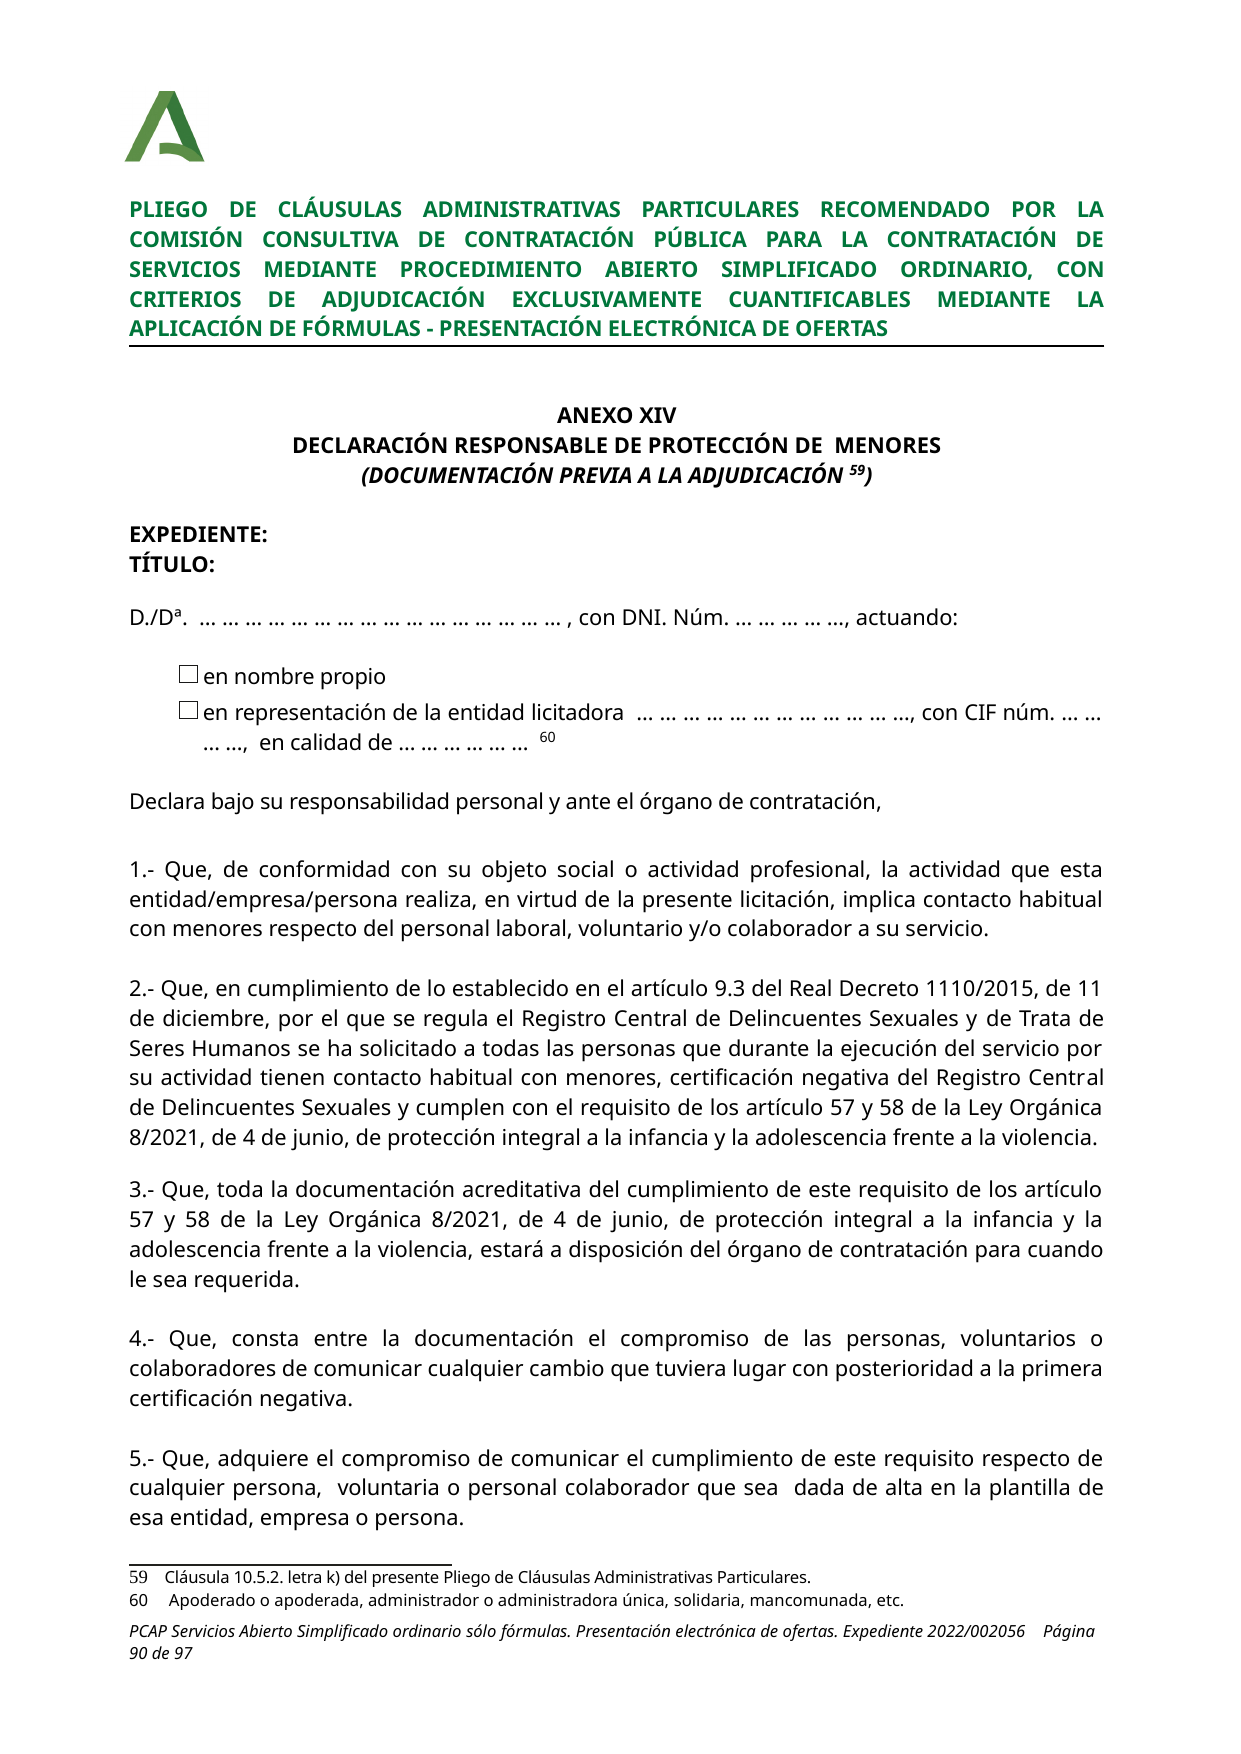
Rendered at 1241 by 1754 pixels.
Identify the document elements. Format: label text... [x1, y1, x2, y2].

text 5.- Que, adquiere el compromiso de comunicar el cumplimiento de este requisito respecto de cualquier persona, voluntaria o personal colaborador que sea dada de alta en la plantilla de esa entidad, empresa o persona. [129, 1442, 1104, 1532]
text D./Dª. … … … … … … … … … … … … … … … … , con DNI. Núm. … … … … …, actuando: [129, 602, 1104, 631]
text Declara bajo su responsabilidad personal y ante el órgano de contratación, [129, 786, 1104, 816]
text EXPEDIENTE: [129, 519, 1104, 549]
text DECLARACIÓN RESPONSABLE DE PROTECCIÓN DE MENORES [129, 430, 1104, 460]
text Cláusula 10.5.2. letra k) del presente Pliego de Cláusulas Administrativas Particulares. [129, 1566, 1104, 1588]
text TÍTULO: [129, 549, 1104, 579]
text 2.- Que, en cumplimiento de lo establecido en el artículo 9.3 del Real Decreto 1110/2015, de 11 de diciembre, por el que se regula el Registro Central de Delincuentes Sexuales y de Trata de Seres Humanos se ha solicitado a todas las personas que durante la ejecución del servicio por su actividad tienen contacto habitual con menores, certificación negativa del Registro Central de Delincuentes Sexuales y cumplen con el requisito de los artículo 57 y 58 de la Ley Orgánica 8/2021, de 4 de junio, de protección integral a la infancia y la adolescencia frente a la violencia. [129, 973, 1104, 1152]
text Apoderado o apoderada, administrador o administradora única, solidaria, mancomunada, etc. [129, 1588, 1104, 1611]
text en representación de la entidad licitadora … … … … … … … … … … … …, con CIF núm. … … … …, en calidad de … … … … … … [203, 697, 1104, 757]
picture [120, 86, 209, 166]
text (DOCUMENTACIÓN PREVIA A LA ADJUDICACIÓN ) [129, 460, 1104, 489]
text 1.- Que, de conformidad con su objeto social o actividad profesional, la actividad que esta entidad/empresa/persona realiza, en virtud de la presente licitación, implica contacto habitual con menores respecto del personal laboral, voluntario y/o colaborador a su servicio. [129, 854, 1104, 943]
text en nombre propio [203, 661, 1104, 691]
text 3.- Que, toda la documentación acreditativa del cumplimiento de este requisito de los artículo 57 y 58 de la Ley Orgánica 8/2021, de 4 de junio, de protección integral a la infancia y la adolescencia frente a la violencia, estará a disposición del órgano de contratación para cuando le sea requerida. [129, 1174, 1104, 1293]
text 4.- Que, consta entre la documentación el compromiso de las personas, voluntarios o colaboradores de comunicar cualquier cambio que tuviera lugar con posterioridad a la primera certificación negativa. [129, 1323, 1104, 1413]
text PLIEGO DE CLÁUSULAS ADMINISTRATIVAS PARTICULARES RECOMENDADO POR LA COMISIÓN CONSULTIVA DE CONTRATACIÓN PÚBLICA PARA LA CONTRATACIÓN DE SERVICIOS MEDIANTE PROCEDIMIENTO ABIERTO SIMPLIFICADO ORDINARIO, CON CRITERIOS DE ADJUDICACIÓN EXCLUSIVAMENTE CUANTIFICABLES MEDIANTE LA APLICACIÓN DE FÓRMULAS - PRESENTACIÓN ELECTRÓNICA DE OFERTAS [129, 194, 1104, 345]
text ANEXO XIV [129, 400, 1104, 430]
